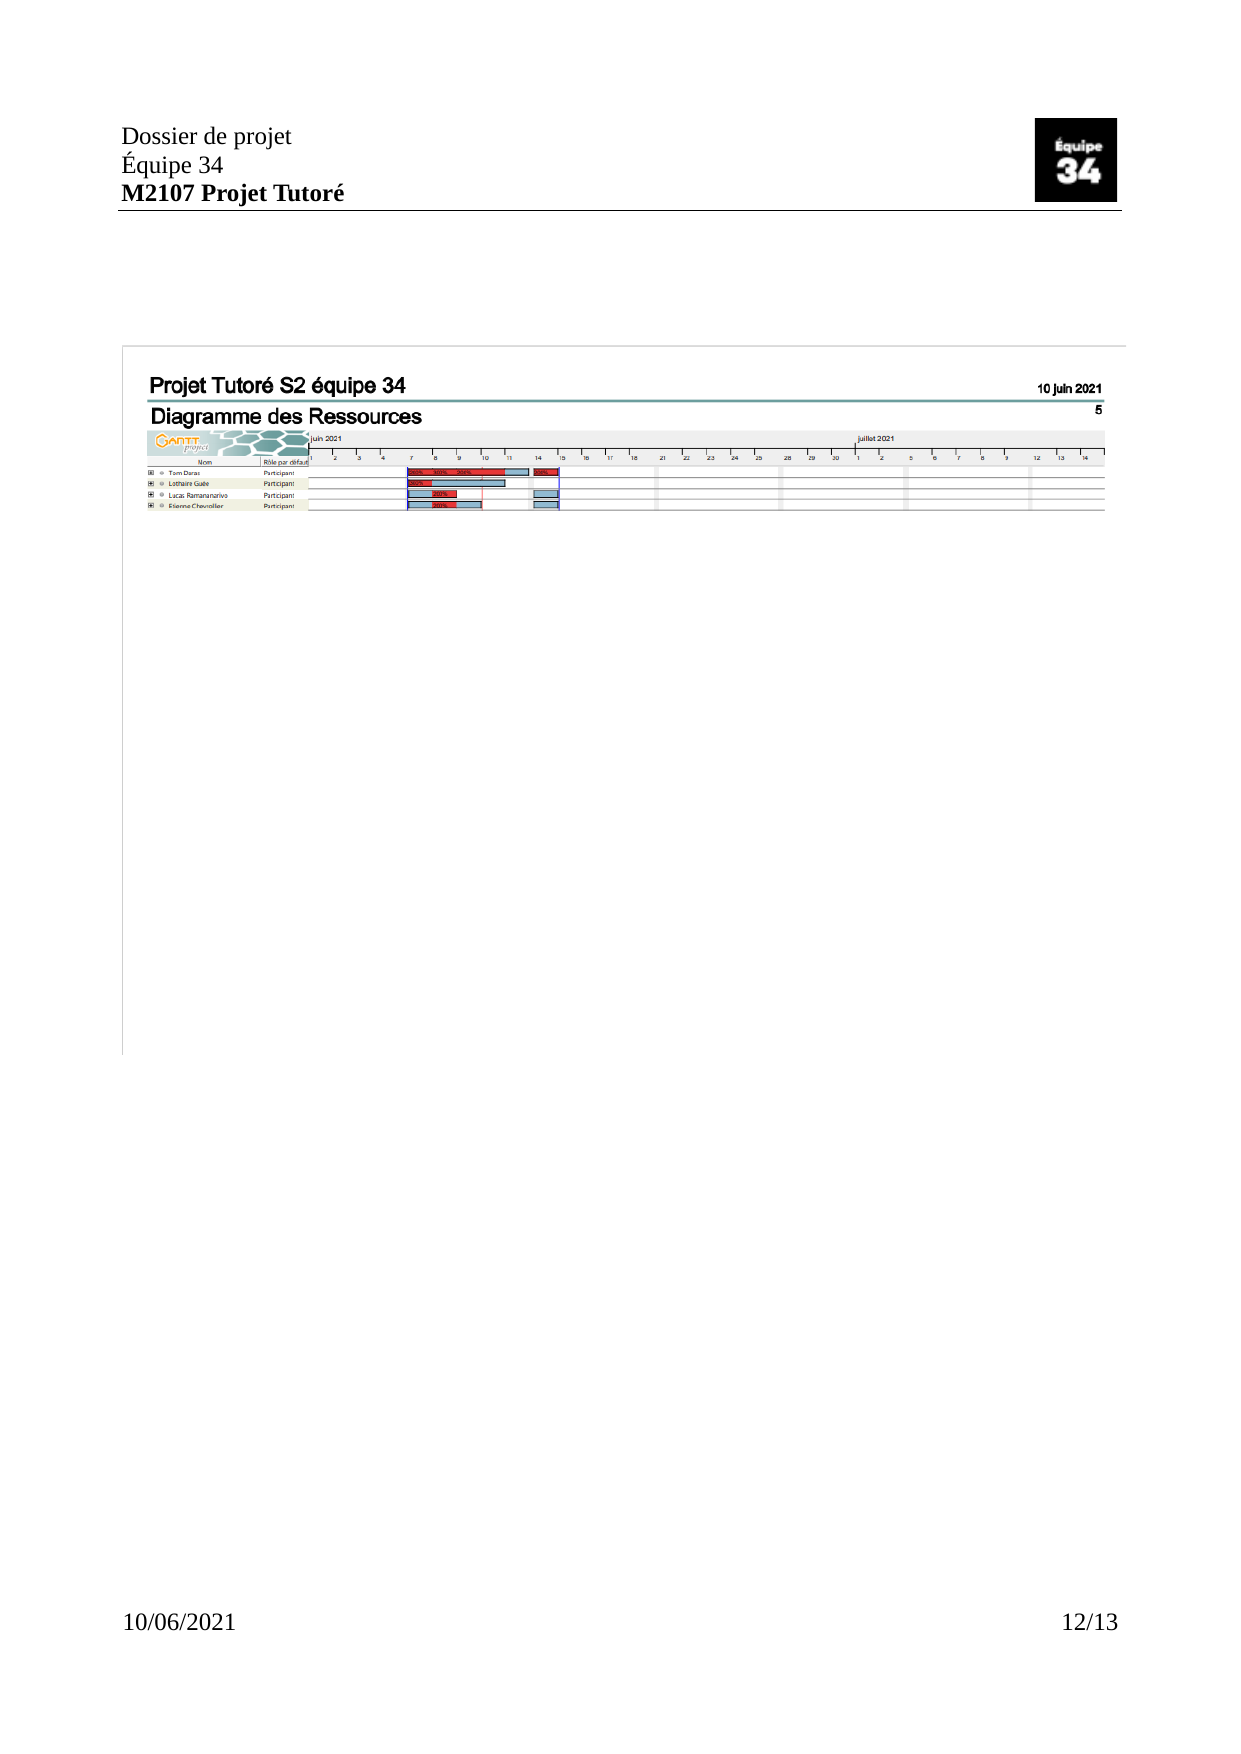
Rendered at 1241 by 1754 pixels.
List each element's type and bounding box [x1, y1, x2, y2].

picture [1034, 118, 1118, 202]
picture [122, 345, 1127, 1055]
